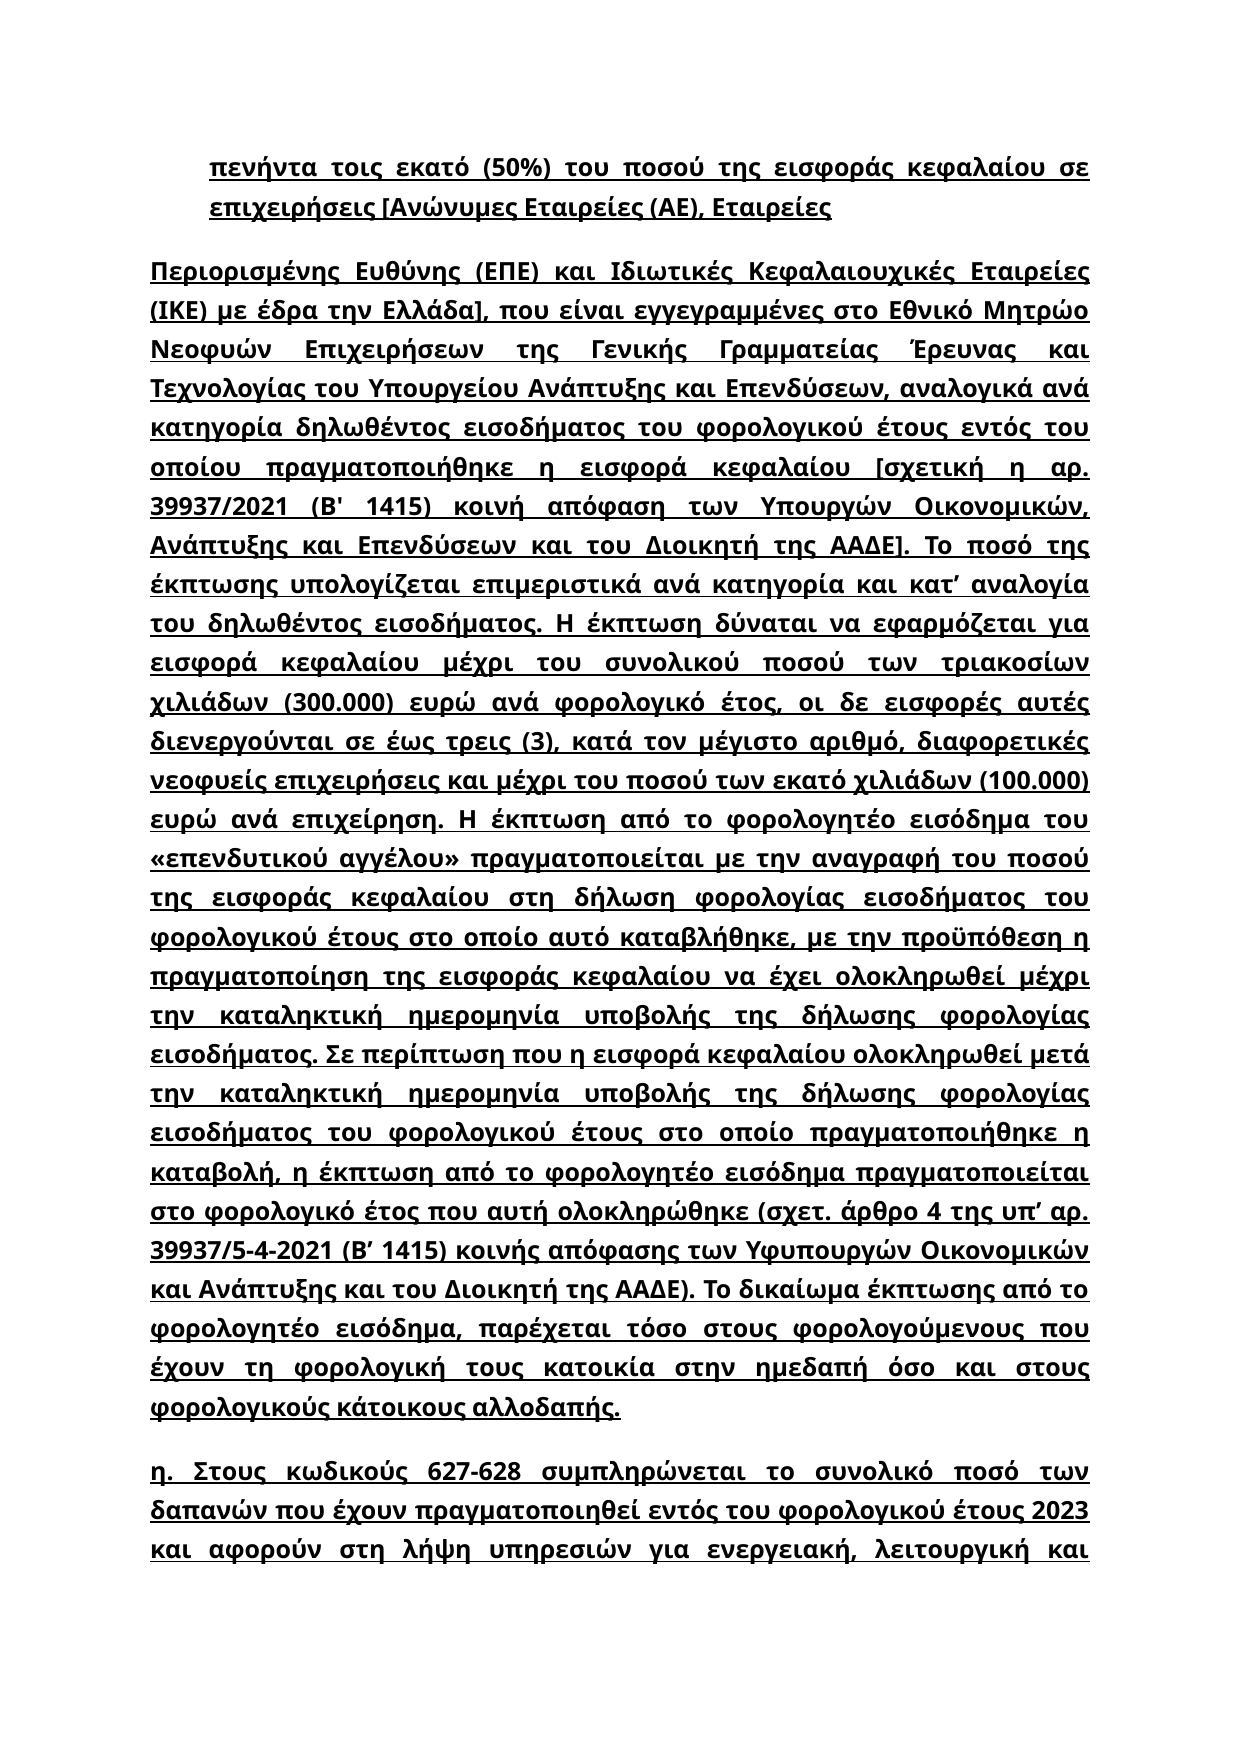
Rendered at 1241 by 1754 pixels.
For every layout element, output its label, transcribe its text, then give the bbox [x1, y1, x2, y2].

text οποίου πραγματοποιήθηκε η εισφορά κεφαλαίου [σχετική η αρ. [150, 441, 1090, 478]
text εισοδήματος. Σε περίπτωση που η εισφορά κεφαλαίου ολοκληρωθεί μετά [150, 1028, 1090, 1066]
text φορολογικού έτους στο οποίο αυτό καταβλήθηκε, με την προϋπόθεση η [150, 911, 1090, 948]
text Ανάπτυξης και Επενδύσεων και του Διοικητή της ΑΑΔΕ]. Το ποσό της [150, 519, 1090, 556]
text του δηλωθέντος εισοδήματος. Η έκπτωση δύναται να εφαρμόζεται για [150, 597, 1090, 635]
text δαπανών που έχουν πραγματοποιηθεί εντός του φορολογικού έτους 2023 [150, 1484, 1090, 1521]
text Νεοφυών Επιχειρήσεων της Γενικής Γραμματείας Έρευνας και [150, 323, 1090, 361]
text και Ανάπτυξης και του Διοικητή της ΑΑΔΕ). Το δικαίωμα έκπτωσης από το [150, 1263, 1090, 1301]
text στο φορολογικό έτος που αυτή ολοκληρώθηκε (σχετ. άρθρο 4 της υπ’ αρ. [150, 1185, 1090, 1222]
text και αφορούν στη λήψη υπηρεσιών για ενεργειακή, λειτουργική και [150, 1523, 1090, 1561]
text (ΙΚΕ) με έδρα την Ελλάδα], που είναι εγγεγραμμένες στο Εθνικό Μητρώο [150, 284, 1090, 321]
text Τεχνολογίας του Υπουργείου Ανάπτυξης και Επενδύσεων, αναλογικά ανά [150, 362, 1090, 400]
text η. Στους κωδικούς 627-628 συμπληρώνεται το συνολικό ποσό των [150, 1453, 1090, 1482]
text Περιορισμένης Ευθύνης (ΕΠΕ) και Ιδιωτικές Κεφαλαιουχικές Εταιρείες [150, 253, 1090, 282]
text εισοδήματος του φορολογικού έτους στο οποίο πραγματοποιήθηκε η [150, 1107, 1090, 1144]
text διενεργούνται σε έως τρεις (3), κατά τον μέγιστο αριθμό, διαφορετικές [150, 715, 1090, 752]
text ευρώ ανά επιχείρηση. Η έκπτωση από το φορολογητέο εισόδημα του [150, 793, 1090, 831]
text εισφορά κεφαλαίου μέχρι του συνολικού ποσού των τριακοσίων [150, 637, 1090, 674]
text νεοφυείς επιχειρήσεις και μέχρι του ποσού των εκατό χιλιάδων (100.000) [150, 754, 1090, 791]
text την καταληκτική ημερομηνία υποβολής της δήλωσης φορολογίας [150, 989, 1090, 1026]
text «επενδυτικού αγγέλου» πραγματοποιείται με την αναγραφή του ποσού [150, 832, 1090, 870]
text χιλιάδων (300.000) ευρώ ανά φορολογικό έτος, οι δε εισφορές αυτές [150, 676, 1090, 713]
text κατηγορία δηλωθέντος εισοδήματος του φορολογικού έτους εντός του [150, 402, 1090, 439]
text της εισφοράς κεφαλαίου στη δήλωση φορολογίας εισοδήματος του [150, 872, 1090, 909]
list πενήντα τοις εκατό (50%) του ποσού της εισφοράς κεφαλαίου σε επιχειρήσεις [Ανώνυμες Εταιρείες (ΑΕ), Εταιρείες [150, 150, 1090, 223]
text φορολογητέο εισόδημα, παρέχεται τόσο στους φορολογούμενους που [150, 1302, 1090, 1340]
text 39937/2021 (Β' 1415) κοινή απόφαση των Υπουργών Οικονομικών, [150, 480, 1090, 517]
text 39937/5-4-2021 (Β’ 1415) κοινής απόφασης των Υφυπουργών Οικονομικών [150, 1224, 1090, 1261]
text καταβολή, η έκπτωση από το φορολογητέο εισόδημα πραγματοποιείται [150, 1146, 1090, 1183]
text φορολογικούς κάτοικους αλλοδαπής. [150, 1381, 1090, 1423]
text έκπτωσης υπολογίζεται επιμεριστικά ανά κατηγορία και κατ’ αναλογία [150, 558, 1090, 596]
text την καταληκτική ημερομηνία υποβολής της δήλωσης φορολογίας [150, 1067, 1090, 1105]
text πραγματοποίηση της εισφοράς κεφαλαίου να έχει ολοκληρωθεί μέχρι [150, 950, 1090, 987]
text έχουν τη φορολογική τους κατοικία στην ημεδαπή όσο και στους [150, 1342, 1090, 1379]
